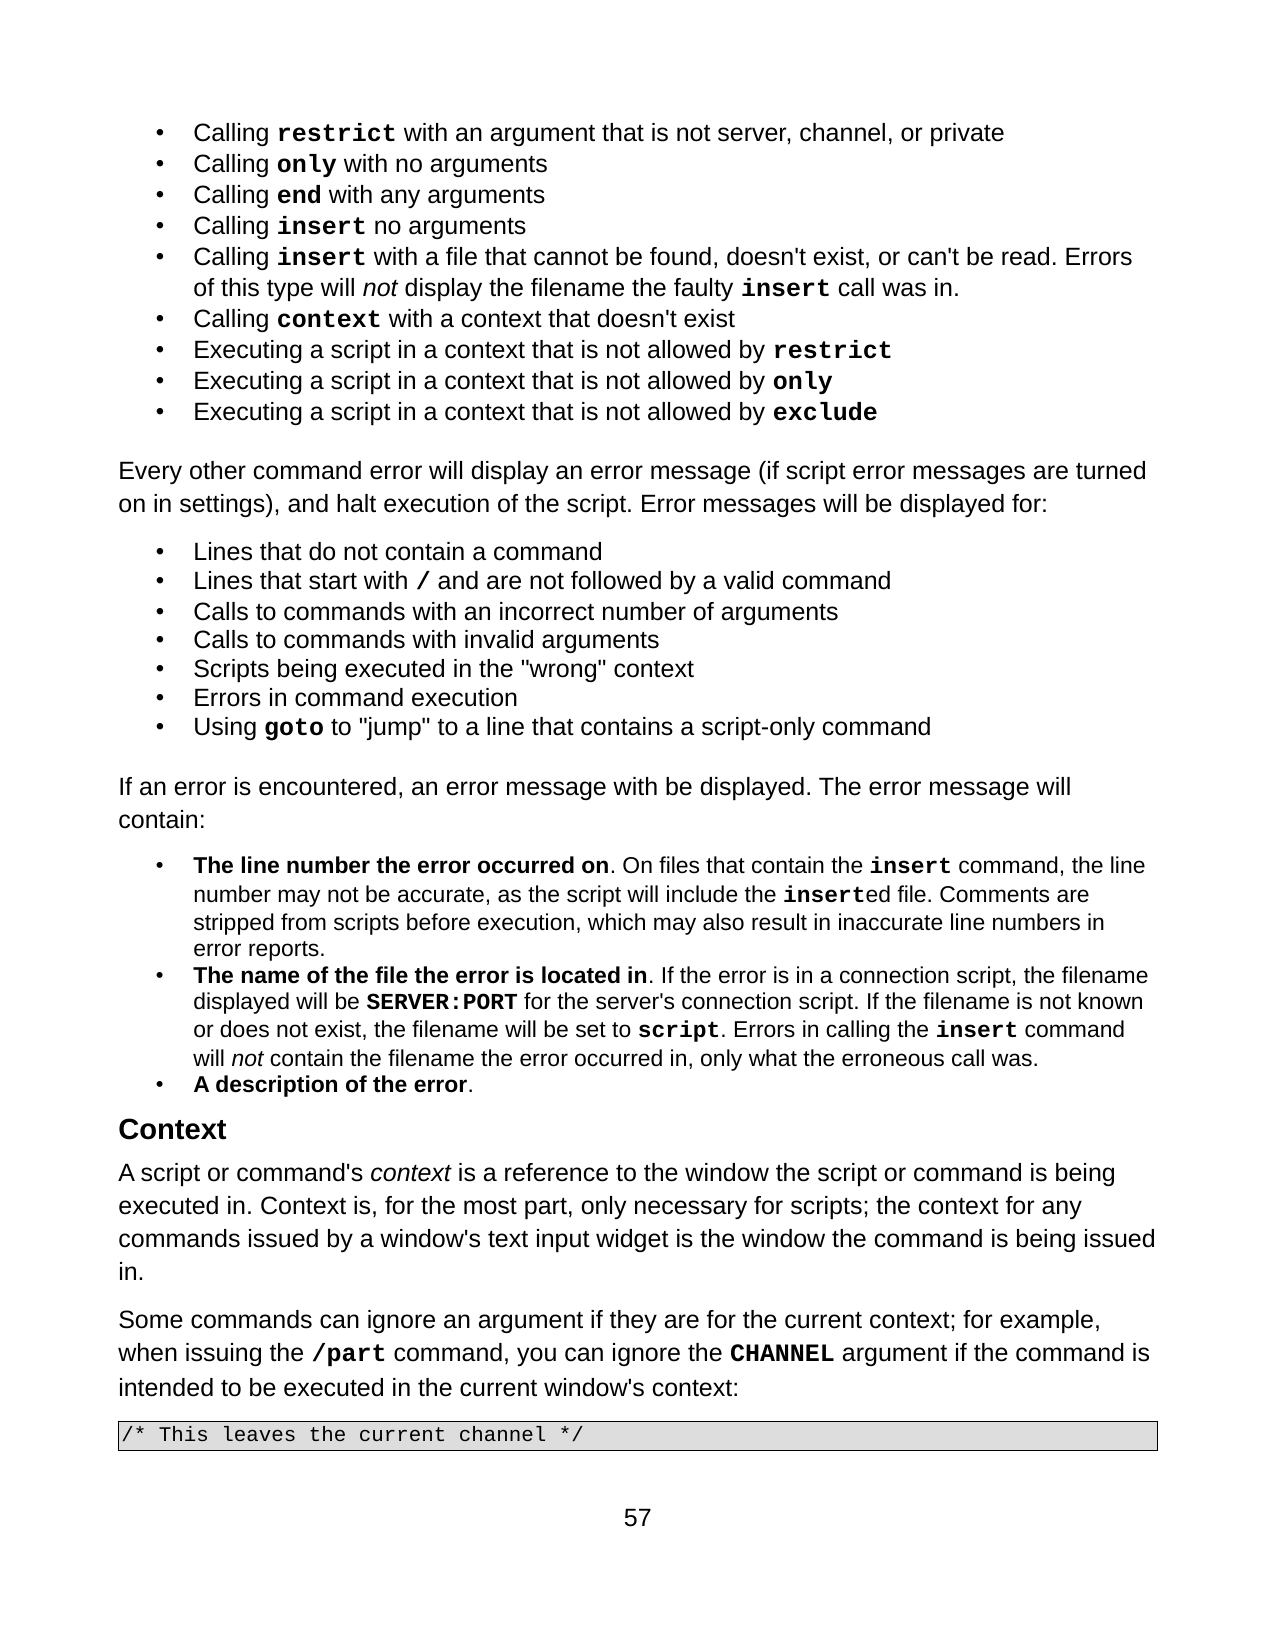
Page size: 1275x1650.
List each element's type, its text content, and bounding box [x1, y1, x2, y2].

text If an error is encountered, an error message with be displayed. The error message will contain: [118, 772, 1157, 833]
list Executing a script in a context that is not allowed by exclude [156, 397, 1157, 427]
list Lines that do not contain a command [156, 537, 1157, 566]
text Some commands can ignore an argument if they are for the current context; for example, when issuing the /part command, you can ignore the CHANNEL argument if the command is intended to be executed in the current window's context: [118, 1305, 1157, 1402]
text A script or command's context is a reference to the window the script or command is being executed in. Context is, for the most part, only necessary for scripts; the context for any commands issued by a window's text input widget is the window the command is being issued in. [118, 1158, 1157, 1286]
list Scripts being executed in the "wrong" context [156, 654, 1157, 683]
list Calls to commands with an incorrect number of arguments [156, 597, 1157, 626]
list Calling restrict with an argument that is not server, channel, or private [156, 118, 1157, 149]
list Calling insert no arguments [156, 211, 1157, 242]
text Every other command error will display an error message (if script error messages are turned on in settings), and halt execution of the script. Error messages will be displayed for: [118, 456, 1157, 518]
list Calling end with any arguments [156, 180, 1157, 211]
list Executing a script in a context that is not allowed by only [156, 366, 1157, 397]
list Lines that start with / and are not followed by a valid command [156, 566, 1157, 597]
list Calling insert with a file that cannot be found, doesn't exist, or can't be read. Errors of this type will not display the filename the faulty insert call was in. [156, 242, 1157, 304]
list Using goto to "jump" to a line that contains a script-only command [156, 712, 1157, 772]
list The line number the error occurred on. On files that contain the insert command, the line number may not be accurate, as the script will include the inserted file. Comments are stripped from scripts before execution, which may also result in inaccurate line numbers in error reports. [156, 852, 1157, 962]
list Executing a script in a context that is not allowed by restrict [156, 335, 1157, 366]
list Errors in command execution [156, 683, 1157, 712]
list Calling only with no arguments [156, 149, 1157, 180]
subtitle Context [118, 1112, 1157, 1146]
list Calls to commands with invalid arguments [156, 626, 1157, 654]
list The name of the file the error is located in. If the error is in a connection script, the filename displayed will be SERVER:PORT for the server's connection script. If the filename is not known or does not exist, the filename will be set to script. Errors in calling the insert command will not contain the filename the error occurred in, only what the erroneous call was. [156, 962, 1157, 1071]
table_header /* This leaves the current channel */ [119, 1422, 1157, 1450]
list Calling context with a context that doesn't exist [156, 304, 1157, 335]
list A description of the error. [156, 1071, 1157, 1097]
